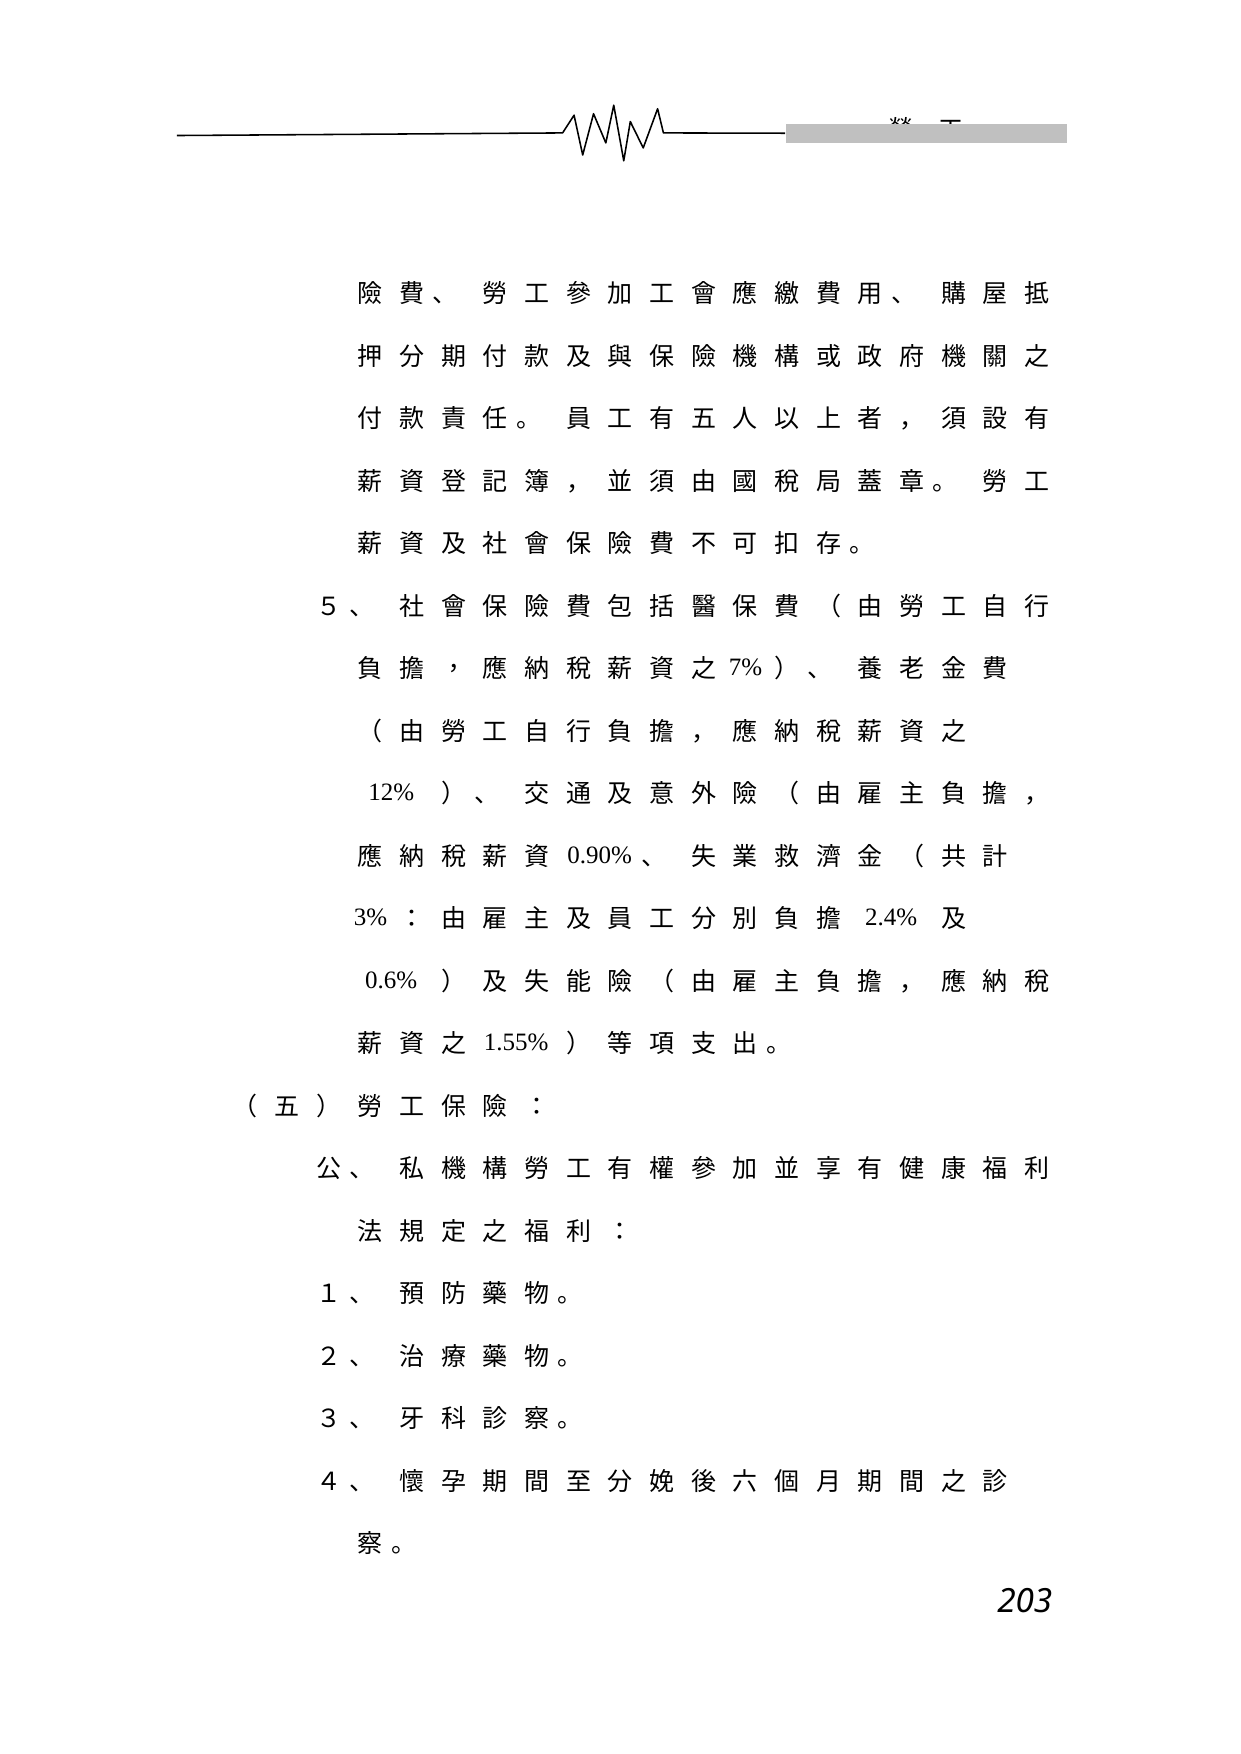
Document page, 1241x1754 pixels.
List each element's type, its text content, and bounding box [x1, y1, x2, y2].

text ３、牙科診察。 [281, 1375, 1058, 1438]
text （五）勞工保險： [207, 1063, 1058, 1125]
text １、預防藥物。 [281, 1250, 1058, 1313]
text ５、社會保險費包括醫保費（由勞工自行負擔，應納稅薪資之7%）、養老金費（由勞工自行負擔，應納稅薪資之12%）、交通及意外險（由雇主負擔，應納稅薪資0.90%、失業救濟金（共計3%：由雇主及員工分別負擔2.4%及0.6%）及失能險（由雇主負擔，應納稅薪資之1.55%）等項支出。 [281, 563, 1058, 1063]
text 公、私機構勞工有權參加並享有健康福利法規定之福利： [281, 1125, 1058, 1250]
text ４、懷孕期間至分娩後六個月期間之診察。 [281, 1438, 1058, 1563]
text 險費、勞工參加工會應繳費用、購屋抵押分期付款及與保險機構或政府機關之付款責任。員工有五人以上者，須設有薪資登記簿，並須由國稅局蓋章。勞工薪資及社會保險費不可扣存。 [281, 250, 1058, 563]
text ２、治療藥物。 [281, 1313, 1058, 1375]
